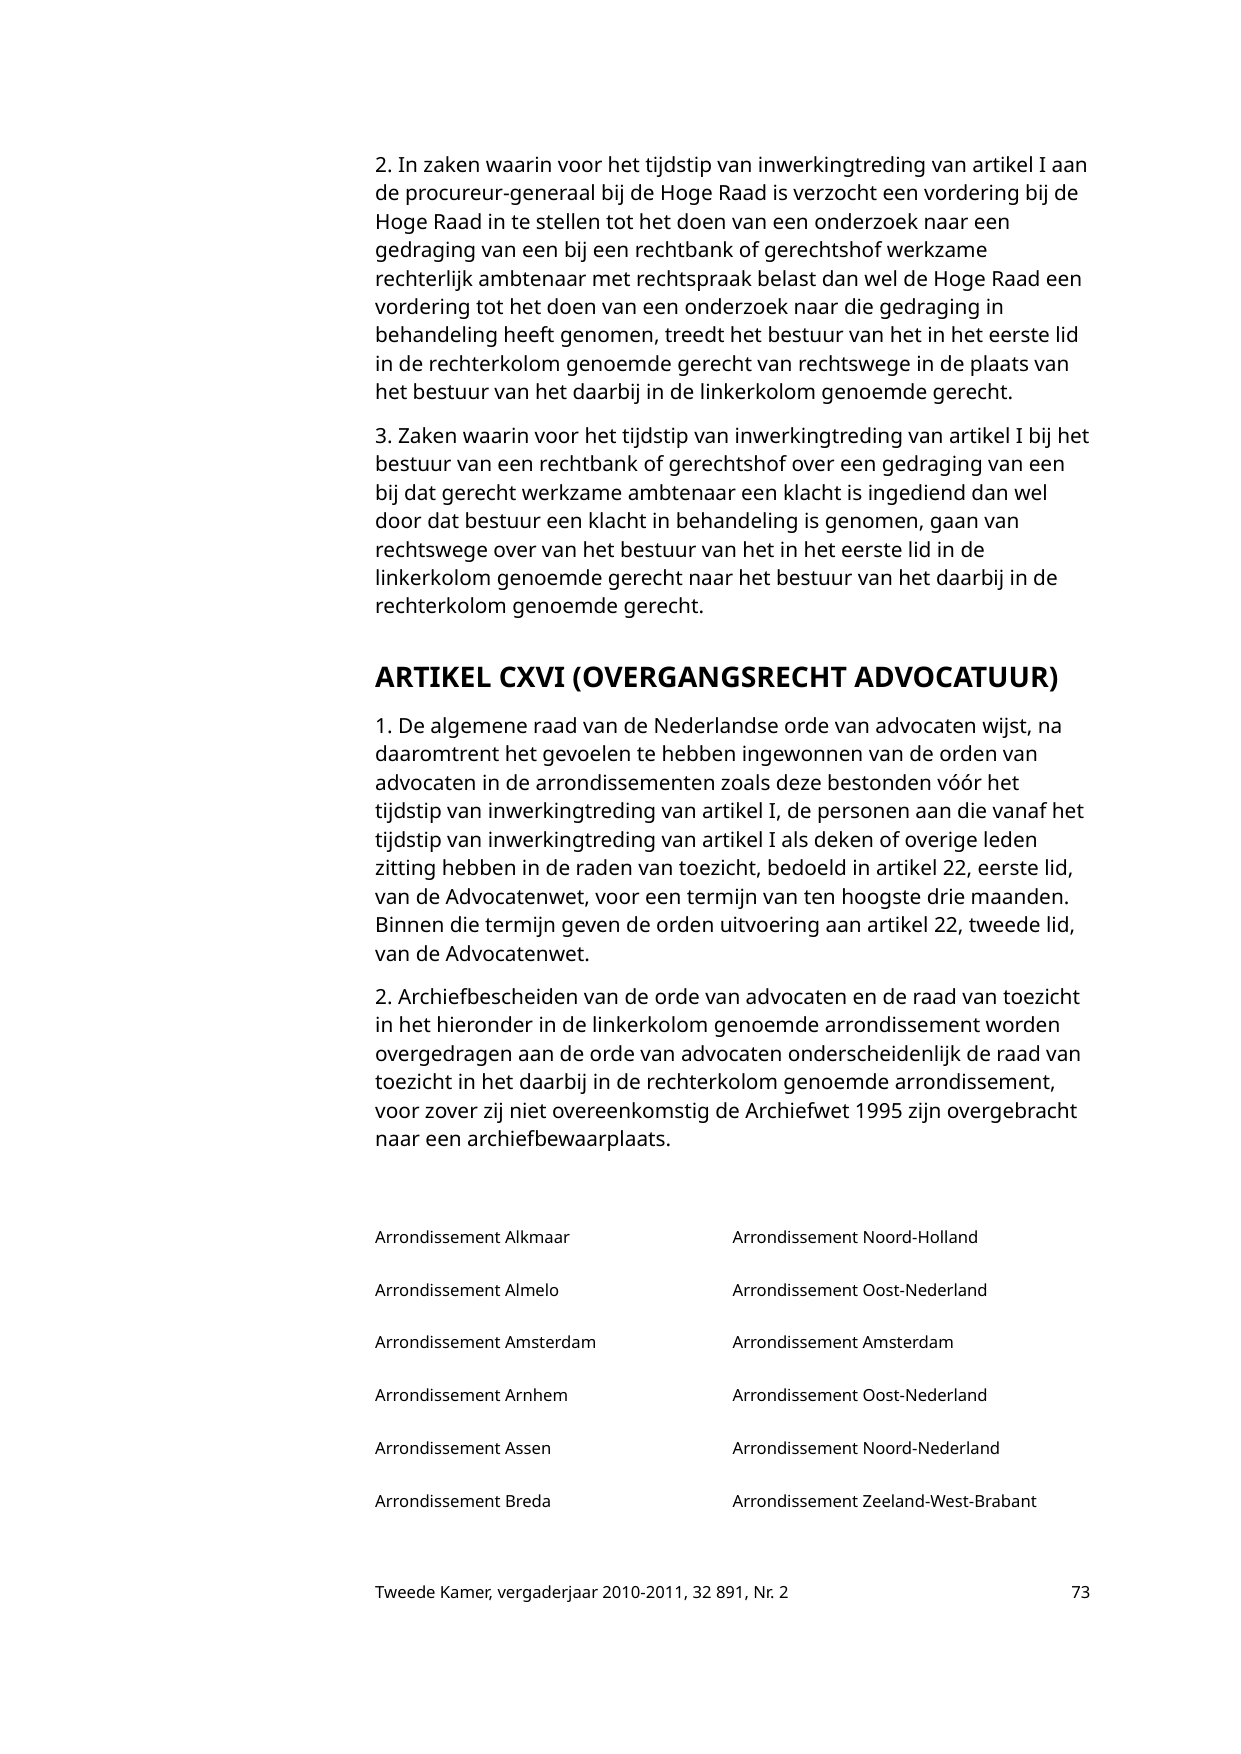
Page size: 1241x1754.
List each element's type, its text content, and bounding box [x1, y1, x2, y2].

table_cell Arrondissement Amsterdam [375, 1331, 732, 1384]
text 2. Archiefbescheiden van de orde van advocaten en de raad van toezicht in het hieronder in de linkerkolom genoemde arrondissement worden overgedragen aan de orde van advocaten onderscheidenlijk de raad van toezicht in het daarbij in de rechterkolom genoemde arrondissement, voor zover zij niet overeenkomstig de Archiefwet 1995 zijn overgebracht naar een archiefbewaarplaats. [375, 982, 1090, 1153]
table_cell Arrondissement Arnhem [375, 1384, 732, 1436]
table_cell Arrondissement Amsterdam [733, 1331, 1090, 1384]
table_header Arrondissement Alkmaar [375, 1226, 732, 1278]
subtitle ARTIKEL CXVI (OVERGANGSRECHT ADVOCATUUR) [375, 657, 1090, 696]
table_cell Arrondissement Noord-Nederland [733, 1436, 1090, 1489]
table_cell Arrondissement Oost-Nederland [733, 1278, 1090, 1331]
table_cell Arrondissement Assen [375, 1436, 732, 1489]
table_cell Arrondissement Oost-Nederland [733, 1384, 1090, 1436]
table_cell Arrondissement Breda [375, 1489, 732, 1512]
table_header Arrondissement Noord-Holland [733, 1226, 1090, 1278]
text 2. In zaken waarin voor het tijdstip van inwerkingtreding van artikel I aan de procureur-generaal bij de Hoge Raad is verzocht een vordering bij de Hoge Raad in te stellen tot het doen van een onderzoek naar een gedraging van een bij een rechtbank of gerechtshof werkzame rechterlijk ambtenaar met rechtspraak belast dan wel de Hoge Raad een vordering tot het doen van een onderzoek naar die gedraging in behandeling heeft genomen, treedt het bestuur van het in het eerste lid in de rechterkolom genoemde gerecht van rechtswege in de plaats van het bestuur van het daarbij in de linkerkolom genoemde gerecht. [375, 150, 1090, 406]
text 1. De algemene raad van de Nederlandse orde van advocaten wijst, na daaromtrent het gevoelen te hebben ingewonnen van de orden van advocaten in de arrondissementen zoals deze bestonden vóór het tijdstip van inwerkingtreding van artikel I, de personen aan die vanaf het tijdstip van inwerkingtreding van artikel I als deken of overige leden zitting hebben in de raden van toezicht, bedoeld in artikel 22, eerste lid, van de Advocatenwet, voor een termijn van ten hoogste drie maanden. Binnen die termijn geven de orden uitvoering aan artikel 22, tweede lid, van de Advocatenwet. [375, 711, 1090, 967]
table_cell Arrondissement Almelo [375, 1278, 732, 1331]
text 3. Zaken waarin voor het tijdstip van inwerkingtreding van artikel I bij het bestuur van een rechtbank of gerechtshof over een gedraging van een bij dat gerecht werkzame ambtenaar een klacht is ingediend dan wel door dat bestuur een klacht in behandeling is genomen, gaan van rechtswege over van het bestuur van het in het eerste lid in de linkerkolom genoemde gerecht naar het bestuur van het daarbij in de rechterkolom genoemde gerecht. [375, 421, 1090, 620]
table_cell Arrondissement Zeeland-West-Brabant [733, 1489, 1090, 1512]
